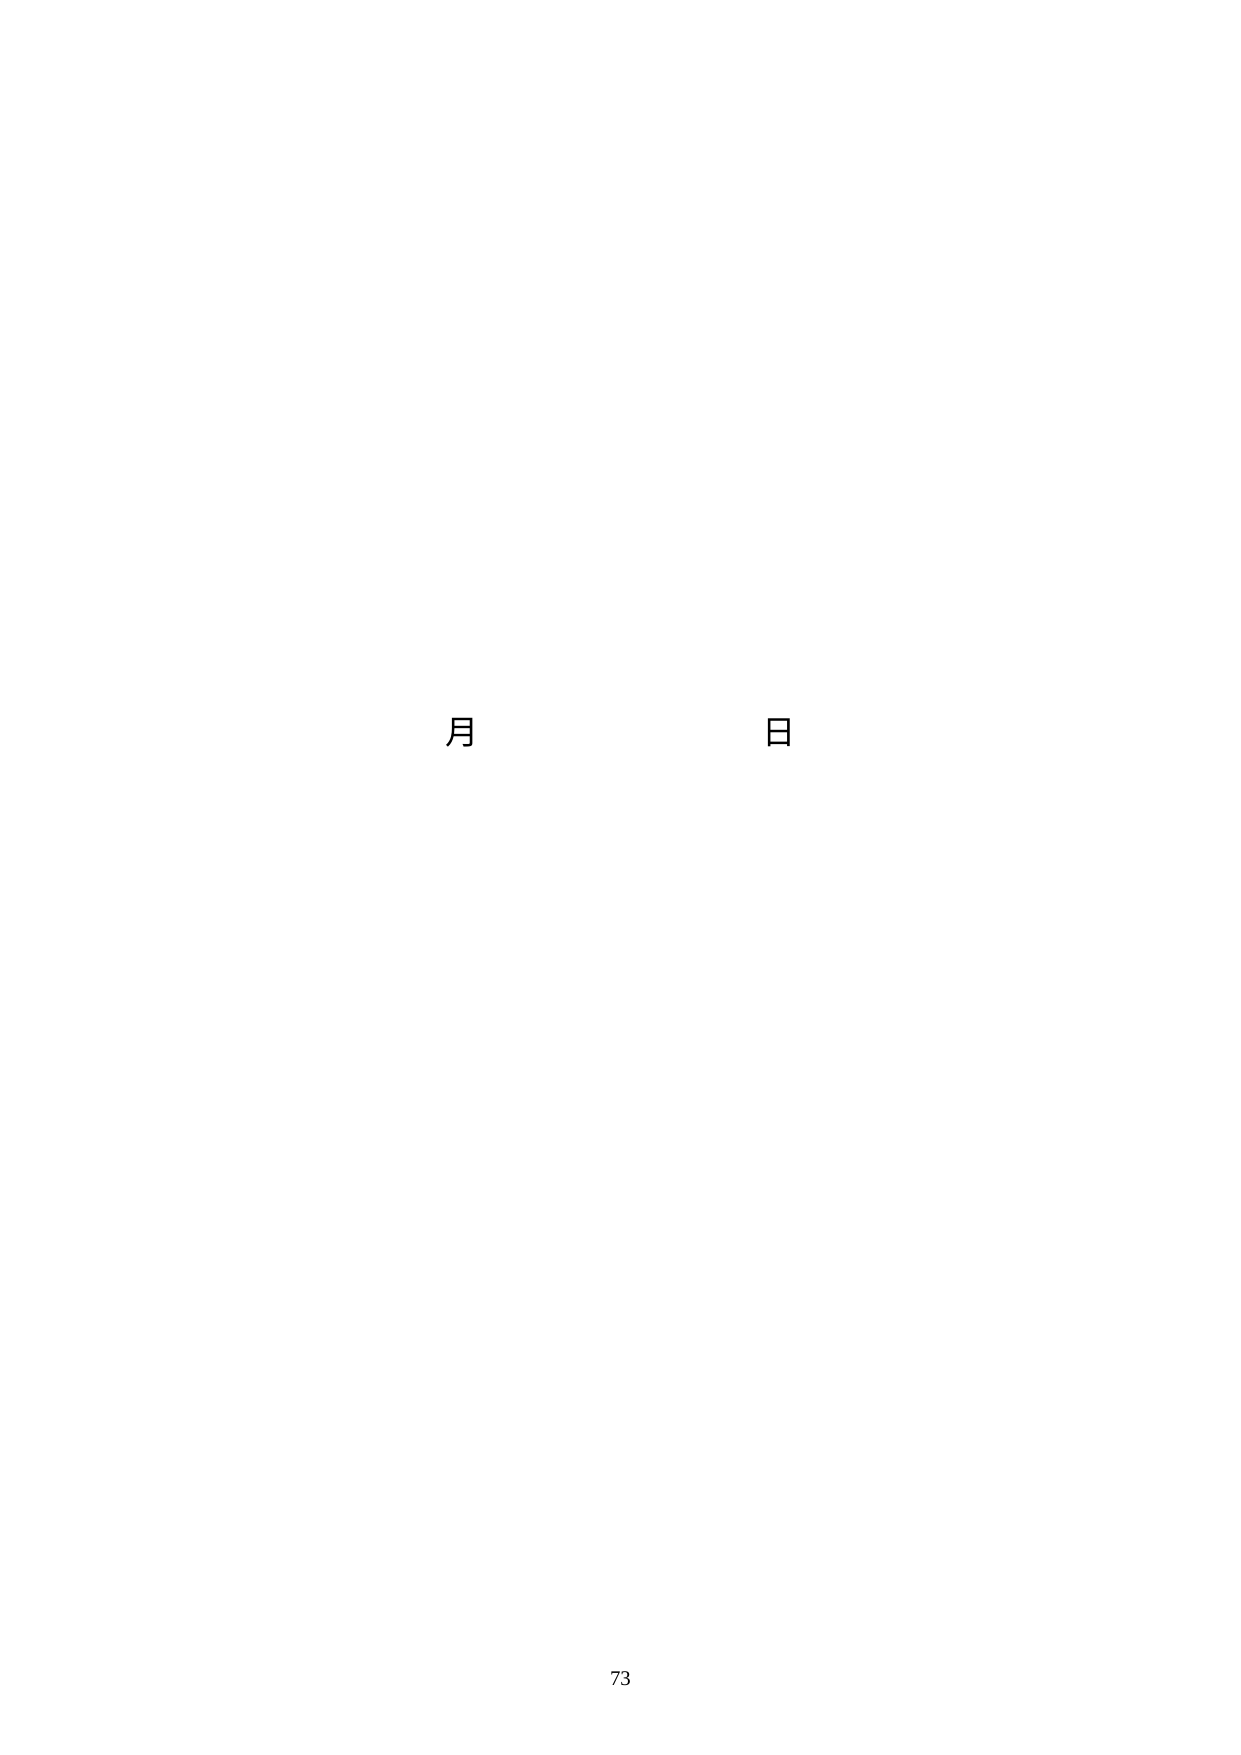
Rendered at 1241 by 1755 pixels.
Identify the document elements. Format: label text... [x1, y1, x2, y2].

text 月 日 [89, 708, 1152, 753]
